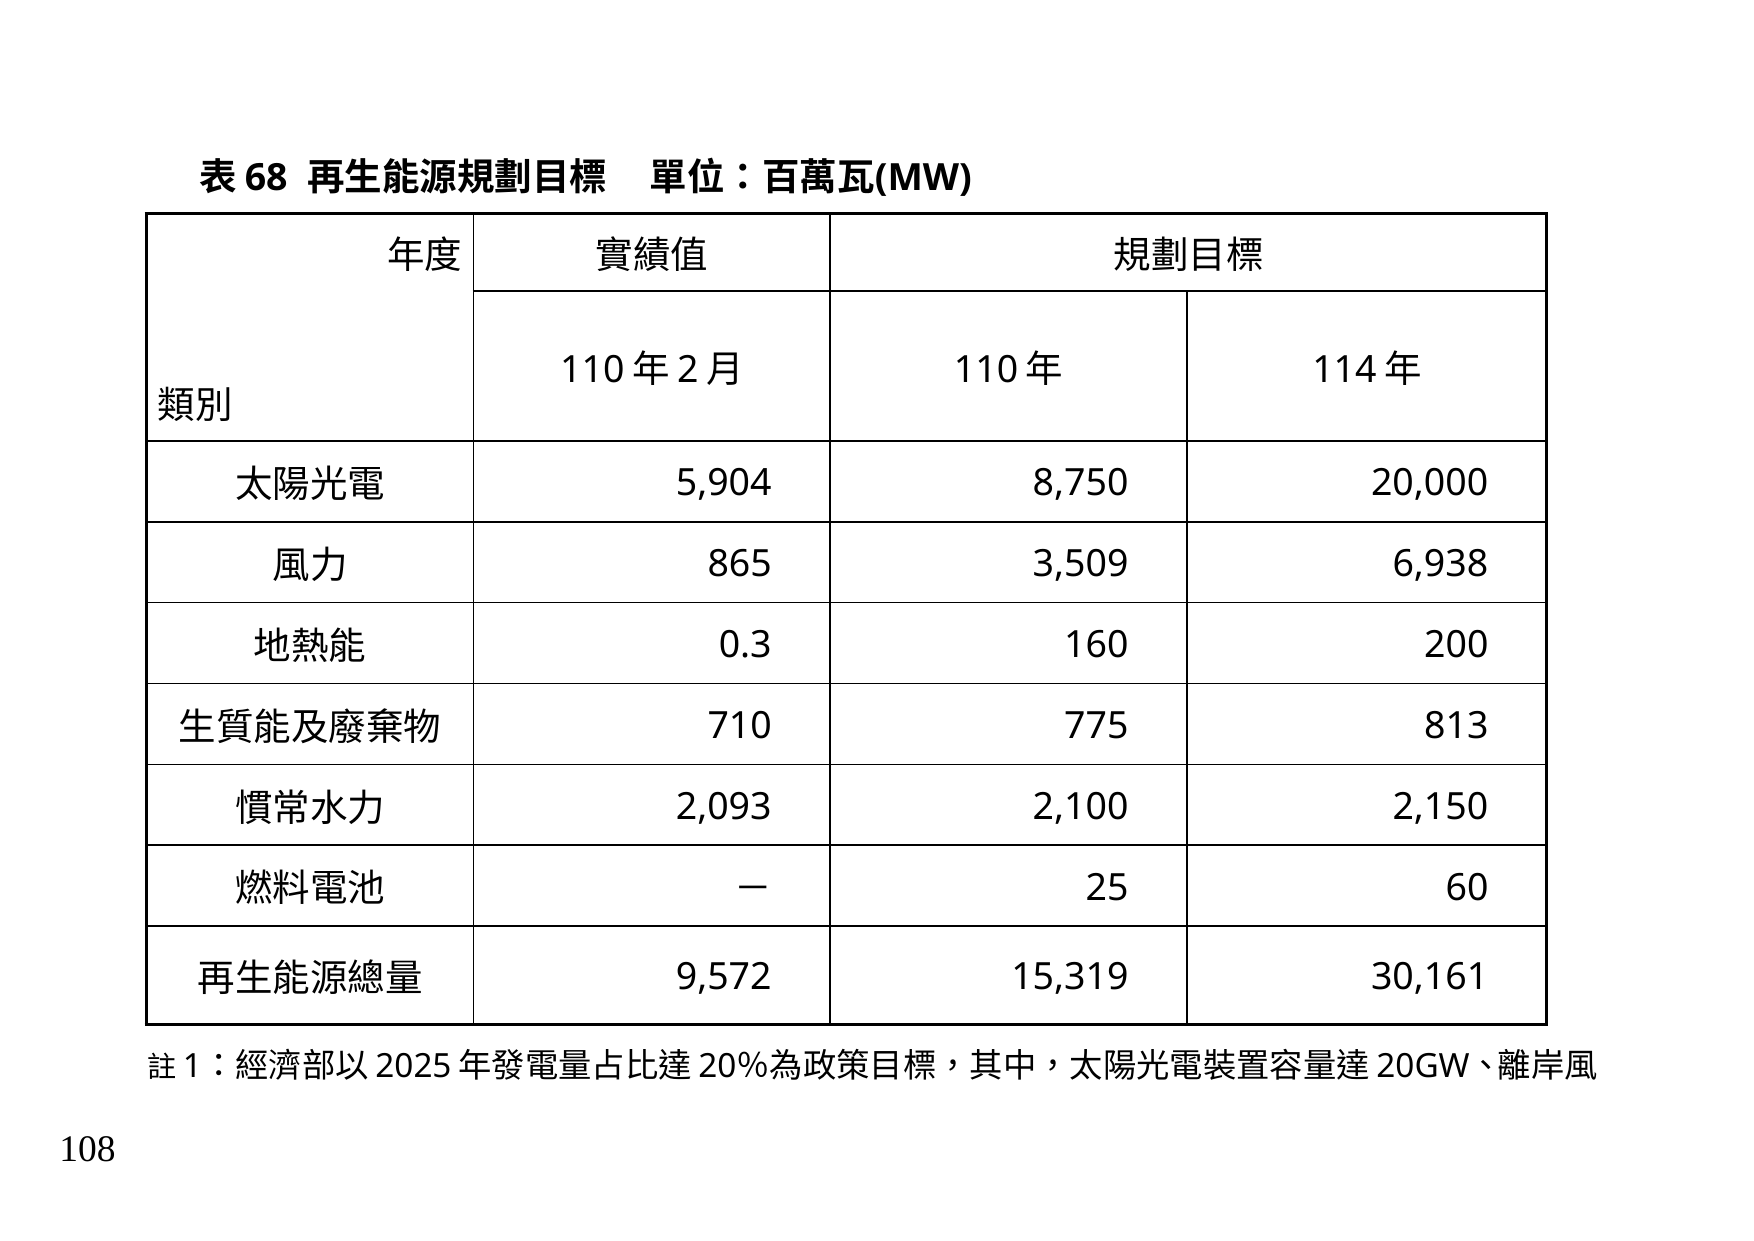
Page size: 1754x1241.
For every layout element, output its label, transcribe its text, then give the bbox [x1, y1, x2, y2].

table_cell 再生能源總量 [148, 927, 473, 1023]
table_cell 燃料電池 [148, 846, 473, 925]
table_cell 2,150 [1188, 765, 1545, 844]
table_cell 慣常水力 [148, 765, 473, 844]
table_cell 30,161 [1188, 927, 1545, 1023]
table_cell － [474, 846, 829, 925]
table_cell 6,938 [1188, 523, 1545, 602]
subtitle 表68 再生能源規劃目標 單位：百萬瓦(MW) [59, 137, 1639, 212]
table_header 年度 類別 [148, 215, 473, 440]
table_cell 20,000 [1188, 442, 1545, 521]
table_cell 865 [474, 523, 829, 602]
table_cell 2,100 [831, 765, 1186, 844]
text 註1：經濟部以2025年發電量占比達20％為政策目標，其中，太陽光電裝置容量達20GW、離岸風 [148, 1026, 1598, 1101]
table_cell 110年2月 [474, 292, 829, 440]
table_cell 160 [831, 603, 1186, 683]
table_cell 0.3 [474, 603, 829, 683]
table_cell 110年 [831, 292, 1186, 440]
table_cell 5,904 [474, 442, 829, 521]
table_cell 生質能及廢棄物 [148, 684, 473, 763]
table_cell 9,572 [474, 927, 829, 1023]
table_cell 風力 [148, 523, 473, 602]
table_cell 8,750 [831, 442, 1186, 521]
table_cell 200 [1188, 603, 1545, 683]
table_cell 114年 [1188, 292, 1545, 440]
table_cell 775 [831, 684, 1186, 763]
table_cell 710 [474, 684, 829, 763]
table_header 規劃目標 [831, 215, 1545, 290]
table_cell 25 [831, 846, 1186, 925]
table_cell 60 [1188, 846, 1545, 925]
table_cell 地熱能 [148, 603, 473, 683]
table_header 實績值 [474, 215, 829, 290]
table_cell 813 [1188, 684, 1545, 763]
table_cell 15,319 [831, 927, 1186, 1023]
table_cell 3,509 [831, 523, 1186, 602]
table_cell 2,093 [474, 765, 829, 844]
table_cell 太陽光電 [148, 442, 473, 521]
